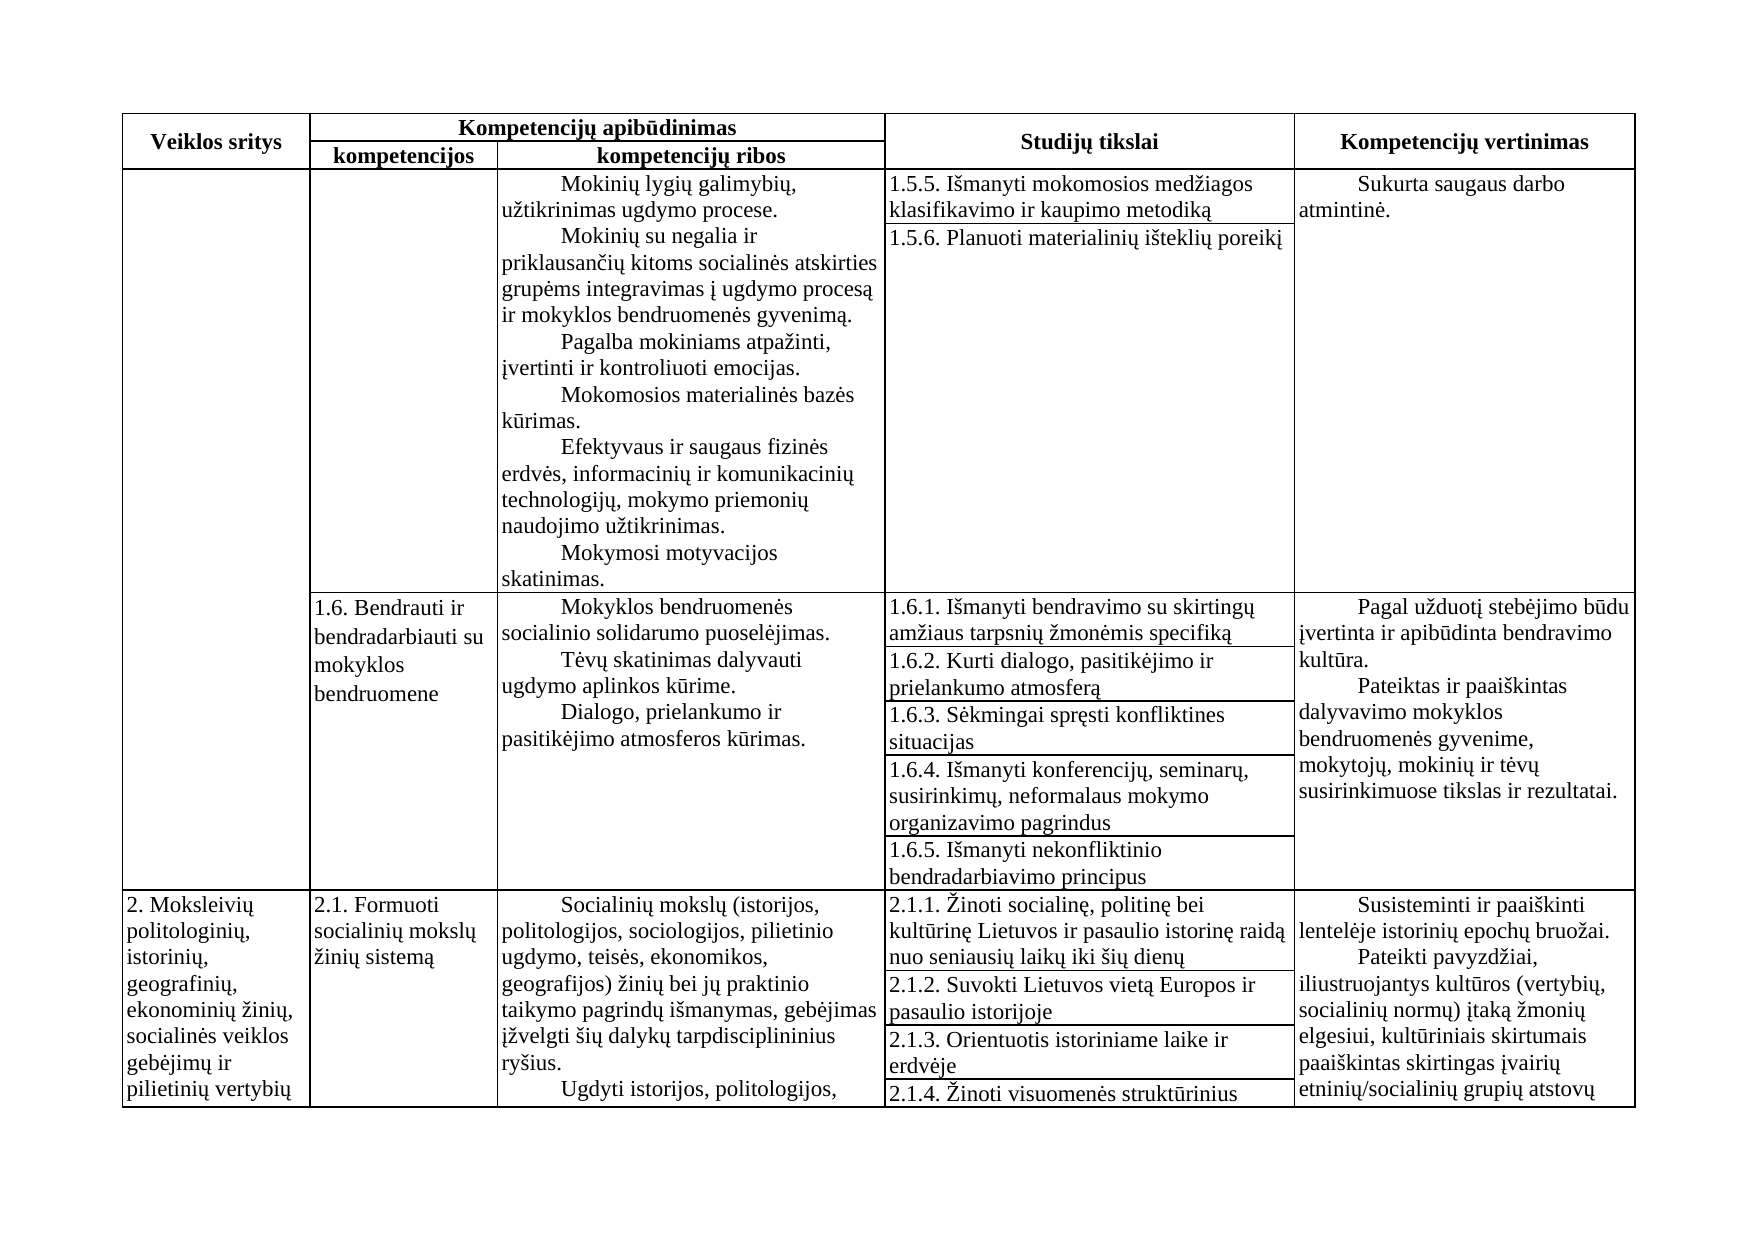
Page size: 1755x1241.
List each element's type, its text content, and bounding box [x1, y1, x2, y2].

table_cell Socialinių mokslų (istorijos, politologijos, sociologijos, pilietinio ugdymo, teisės, ekonomikos, geografijos) žinių bei jų praktinio taikymo pagrindų išmanymas, gebėjimas įžvelgti šių dalykų tarpdisciplininius ryšius. Ugdyti istorijos, politologijos, [498, 891, 884, 1106]
table_cell Pagal užduotį stebėjimo būdu įvertinta ir apibūdinta bendravimo kultūra. Pateiktas ir paaiškintas dalyvavimo mokyklos bendruomenės gyvenime, mokytojų, mokinių ir tėvų susirinkimuose tikslas ir rezultatai. [1295, 593, 1634, 889]
table_cell Mokyklos bendruomenės socialinio solidarumo puoselėjimas. Tėvų skatinimas dalyvauti ugdymo aplinkos kūrime. Dialogo, prielankumo ir pasitikėjimo atmosferos kūrimas. [498, 593, 884, 889]
table_cell 2.1.1. Žinoti socialinę, politinę bei kultūrinę Lietuvos ir pasaulio istorinę raidą nuo seniausių laikų iki šių dienų [886, 891, 1294, 970]
table_cell 1.6.1. Išmanyti bendravimo su skirtingų amžiaus tarpsnių žmonėmis specifiką [886, 593, 1294, 646]
table_cell 1.6.5. Išmanyti nekonfliktinio bendradarbiavimo principus [886, 837, 1294, 889]
table_cell Sukurta saugaus darbo atmintinė. [1295, 170, 1634, 591]
table_cell 2.1.3. Orientuotis istoriniame laike ir erdvėje [886, 1026, 1294, 1078]
table_cell 2. Moksleivių politologinių, istorinių, geografinių, ekonominių žinių, socialinės veiklos gebėjimų ir pilietinių vertybių [123, 891, 309, 1106]
table_header Kompetencijų apibūdinimas [311, 114, 884, 140]
table_cell 1.5.6. Planuoti materialinių išteklių poreikį [886, 224, 1294, 591]
table_cell [311, 170, 497, 591]
table_cell Susisteminti ir paaiškinti lentelėje istorinių epochų bruožai. Pateikti pavyzdžiai, iliustruojantys kultūros (vertybių, socialinių normų) įtaką žmonių elgesiui, kultūriniais skirtumais paaiškintas skirtingas įvairių etninių/socialinių grupių atstovų [1295, 891, 1634, 1106]
table_cell 2.1.2. Suvokti Lietuvos vietą Europos ir pasaulio istorijoje [886, 971, 1294, 1024]
table_cell kompetencijų ribos [498, 142, 884, 168]
table_cell 1.5.5. Išmanyti mokomosios medžiagos klasifikavimo ir kaupimo metodiką [886, 170, 1294, 222]
table_cell [123, 170, 309, 889]
table_cell 1.6. Bendrauti ir bendradarbiauti su mokyklos bendruomene [311, 593, 497, 889]
table_cell 1.6.2. Kurti dialogo, pasitikėjimo ir prielankumo atmosferą [886, 647, 1294, 700]
table_cell Mokinių lygių galimybių, užtikrinimas ugdymo procese. Mokinių su negalia ir priklausančių kitoms socialinės atskirties grupėms integravimas į ugdymo procesą ir mokyklos bendruomenės gyvenimą. Pagalba mokiniams atpažinti, įvertinti ir kontroliuoti emocijas. Mokomosios materialinės bazės kūrimas. Efektyvaus ir saugaus fizinės erdvės, informacinių ir komunikacinių technologijų, mokymo priemonių naudojimo užtikrinimas. Mokymosi motyvacijos skatinimas. [498, 170, 884, 591]
table_cell 1.6.3. Sėkmingai spręsti konfliktines situacijas [886, 702, 1294, 754]
table_cell kompetencijos [311, 142, 497, 168]
table_cell 2.1.4. Žinoti visuomenės struktūrinius [886, 1080, 1294, 1106]
table_header Veiklos sritys [123, 114, 309, 168]
table_cell 2.1. Formuoti socialinių mokslų žinių sistemą [311, 891, 497, 1106]
table_header Kompetencijų vertinimas [1295, 114, 1634, 168]
table_header Studijų tikslai [886, 114, 1294, 168]
table_cell 1.6.4. Išmanyti konferencijų, seminarų, susirinkimų, neformalaus mokymo organizavimo pagrindus [886, 756, 1294, 835]
